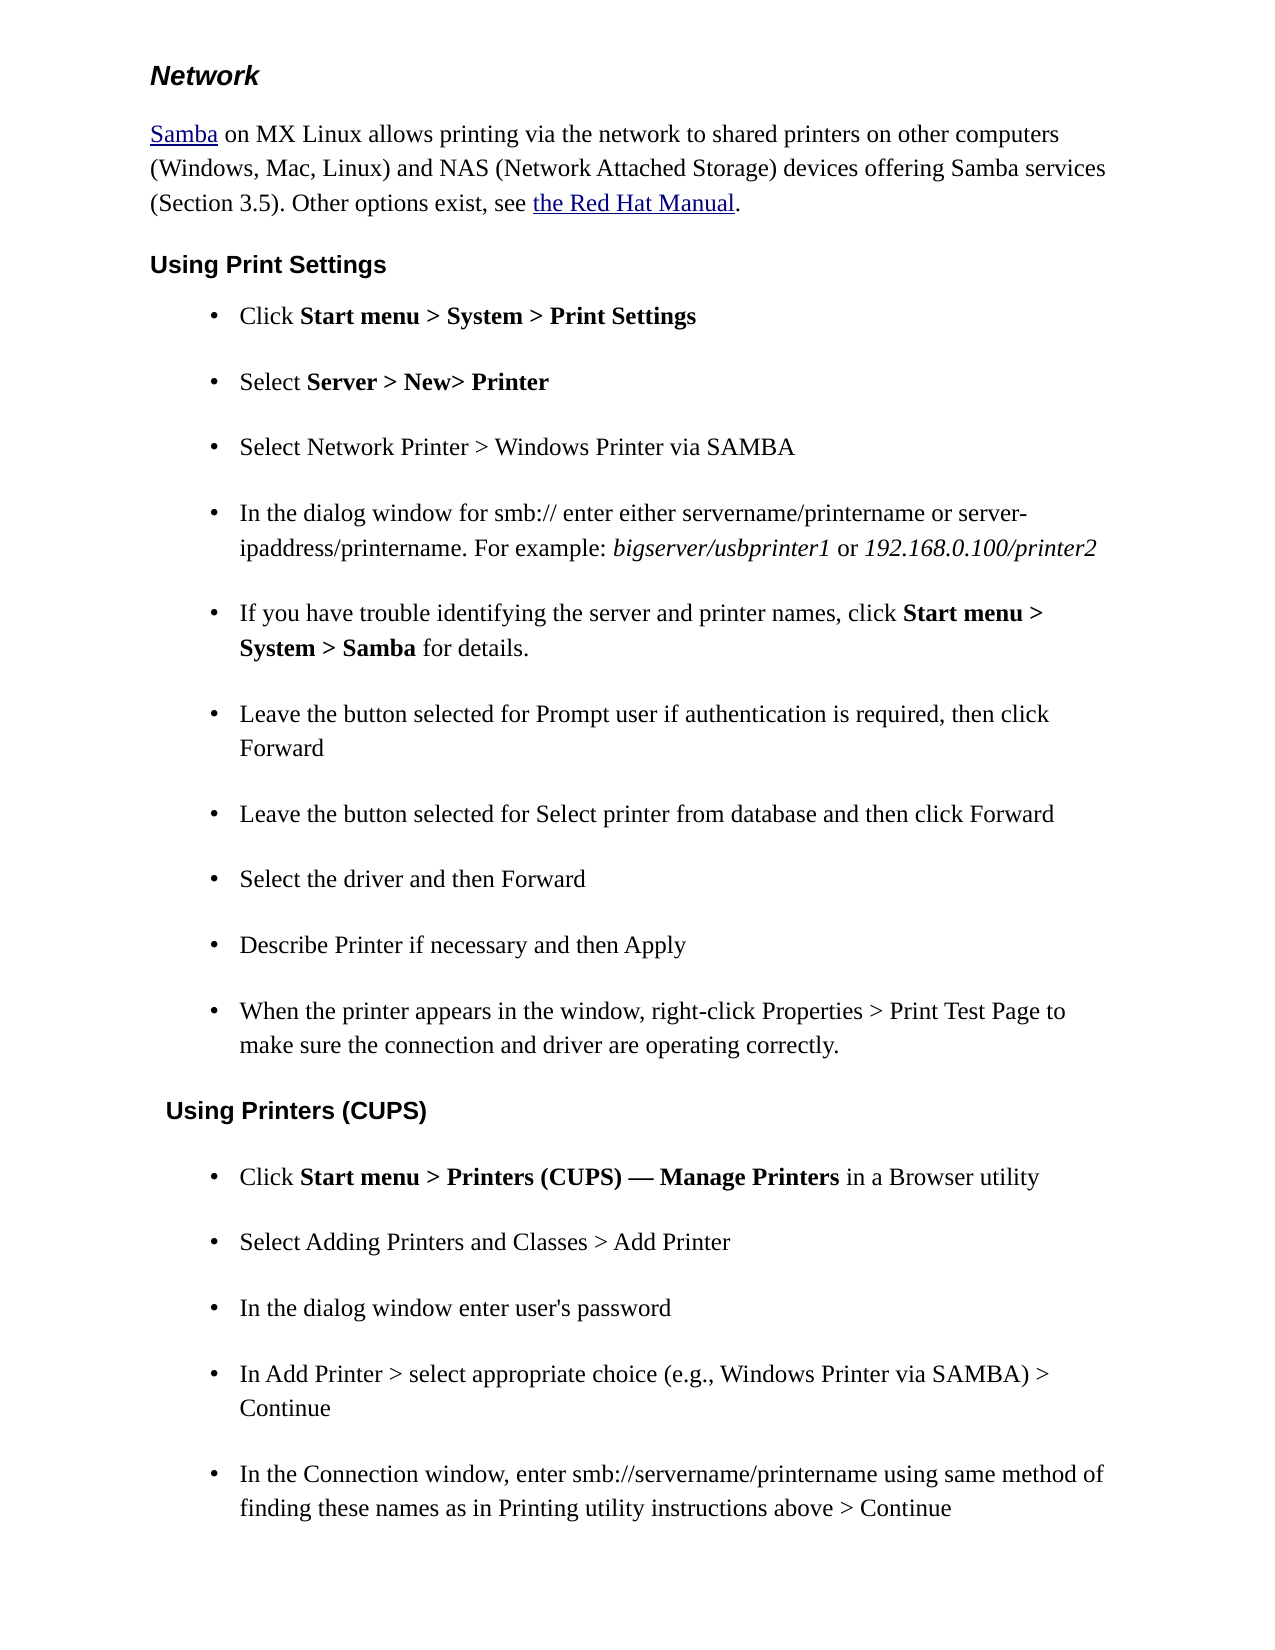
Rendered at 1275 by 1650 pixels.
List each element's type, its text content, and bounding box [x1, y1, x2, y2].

list If you have trouble identifying the server and printer names, click Start menu > System > Samba for details. [210, 598, 1109, 662]
list In Add Printer > select appropriate choice (e.g., Windows Printer via SAMBA) > Continue [210, 1359, 1109, 1422]
subtitle Using Print Settings [150, 251, 1125, 279]
list In the dialog window for smb:// enter either servername/printername or server-ipaddress/printername. For example: bigserver/usbprinter1 or 192.168.0.100/printer2 [210, 498, 1109, 561]
list Leave the button selected for Prompt user if authentication is required, then click Forward [210, 699, 1109, 762]
list Click Start menu > System > Print Settings [210, 301, 1109, 330]
list Select Adding Printers and Classes > Add Printer [210, 1227, 1109, 1256]
list In the Connection window, enter smb://servername/printername using same method of finding these names as in Printing utility instructions above > Continue [210, 1459, 1109, 1522]
list In the dialog window enter user's password [210, 1293, 1109, 1322]
list Describe Printer if necessary and then Apply [210, 930, 1109, 959]
subtitle Network [150, 59, 1125, 91]
list When the printer appears in the window, right-click Properties > Print Test Page to make sure the connection and driver are operating correctly. [210, 996, 1109, 1059]
list Select the driver and then Forward [210, 864, 1109, 893]
list Select Server > New> Printer [210, 367, 1109, 396]
list Leave the button selected for Select printer from database and then click Forward [210, 799, 1109, 828]
list Click Start menu > Printers (CUPS) — Manage Printers in a Browser utility [210, 1162, 1109, 1190]
text Samba on MX Linux allows printing via the network to shared printers on other computers (Windows, Mac, Linux) and NAS (Network Attached Storage) devices offering Samba services (Section 3.5). Other options exist, see the Red Hat Manual. [150, 119, 1125, 217]
text Using Printers (CUPS) [166, 1096, 1109, 1125]
list Select Network Printer > Windows Printer via SAMBA [210, 432, 1109, 461]
